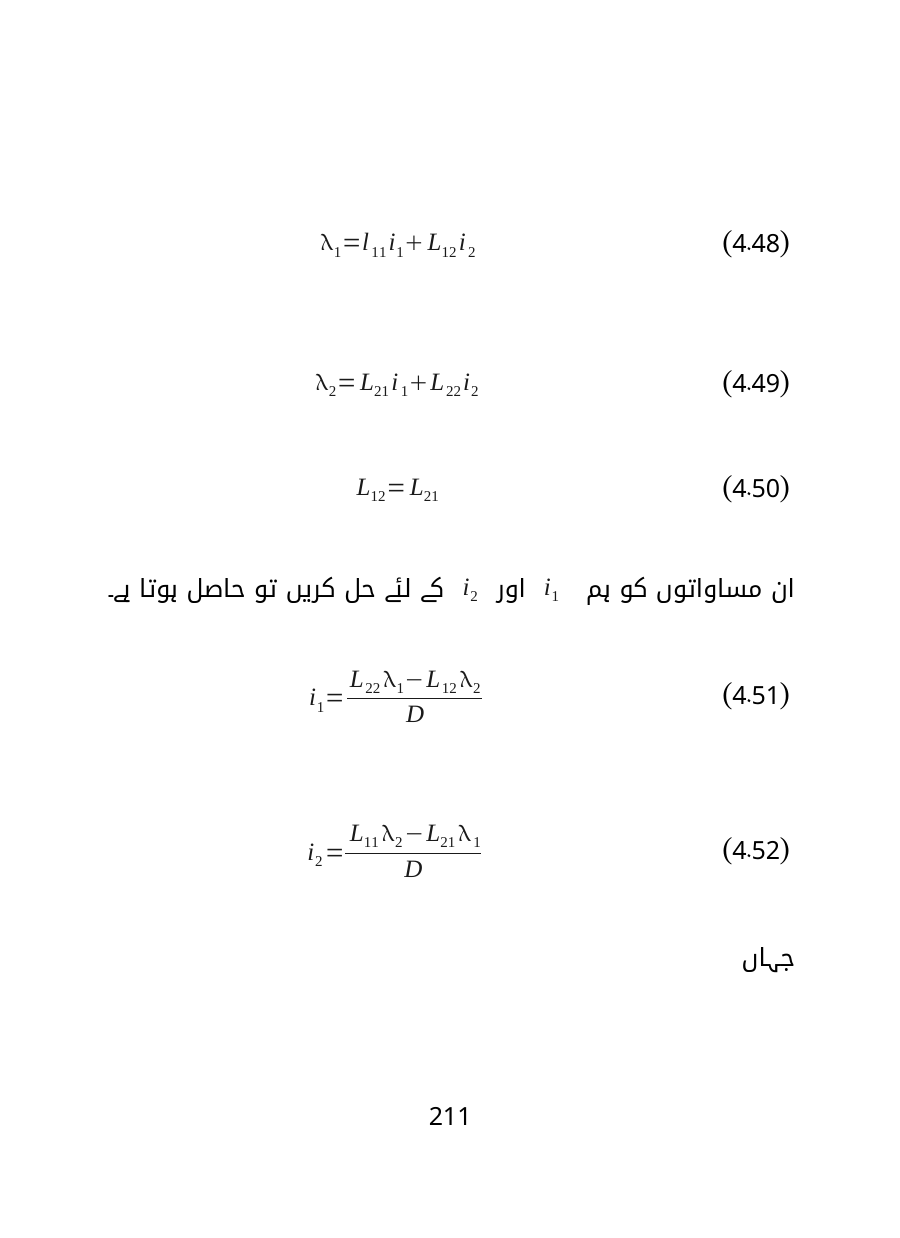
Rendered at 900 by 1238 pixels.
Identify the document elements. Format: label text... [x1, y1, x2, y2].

table_header (4.49) [681, 355, 795, 426]
table_header (4.51) [679, 659, 795, 746]
table_header (4.48) [682, 215, 795, 286]
table_header [105, 460, 681, 531]
text جہاں [105, 935, 795, 982]
table_header [105, 355, 681, 426]
table_header [105, 659, 679, 746]
table_header [105, 215, 682, 286]
table_header (4.52) [676, 814, 795, 901]
table_header (4.50) [681, 460, 795, 531]
text ان مساواتوں کو ہم اورکے لئے حل کریں تو حاصل ہوتا ہے۔ [105, 565, 795, 613]
table_header [105, 814, 676, 901]
